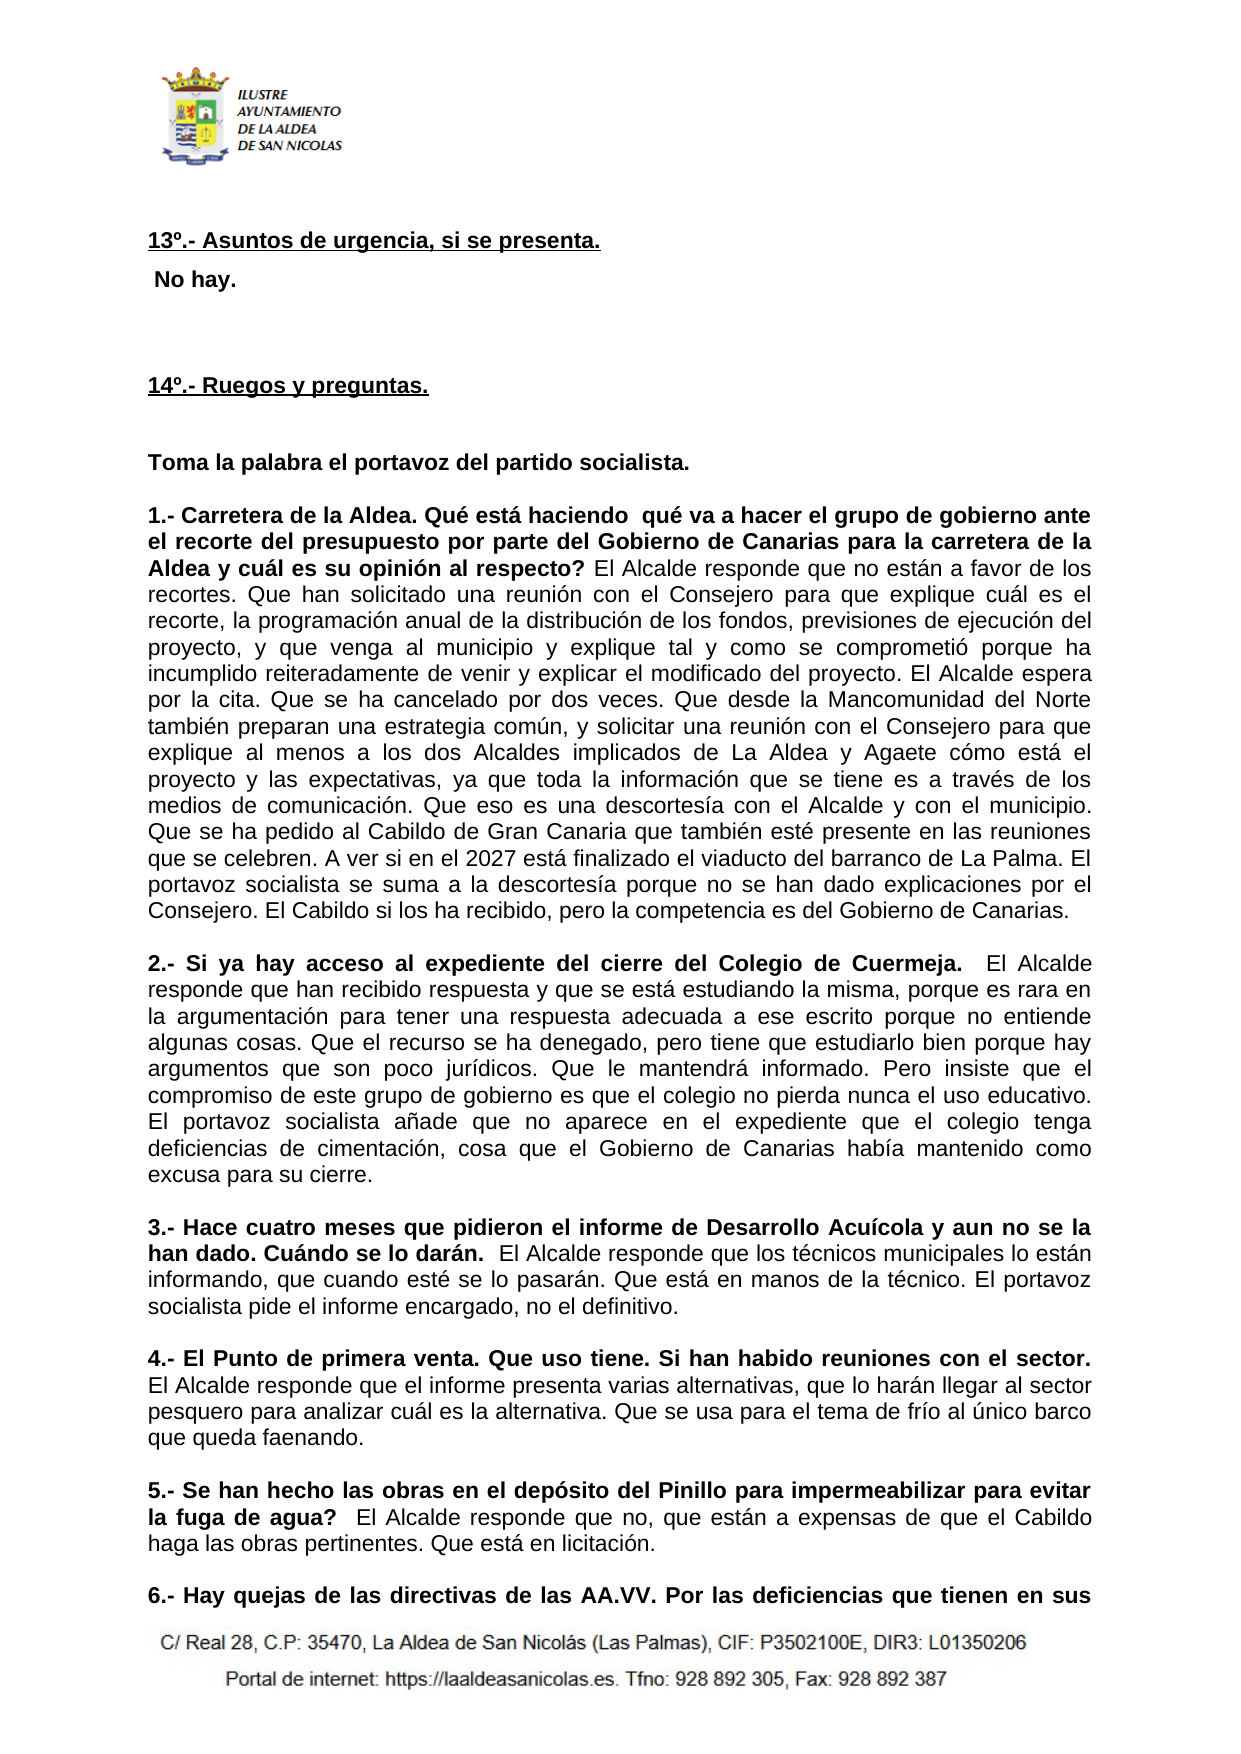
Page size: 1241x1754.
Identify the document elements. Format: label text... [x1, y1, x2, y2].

text 13º.- Asuntos de urgencia, si se presenta. [148, 227, 1093, 254]
text 1.- Carretera de la Aldea. Qué está haciendo qué va a hacer el grupo de gobierno ante el recorte del presupuesto por parte del Gobierno de Canarias para la carretera de la Aldea y cuál es su opinión al respecto? El Alcalde responde que no están a favor de los recortes. Que han solicitado una reunión con el Consejero para que explique cuál es el recorte, la programación anual de la distribución de los fondos, previsiones de ejecución del proyecto, y que venga al municipio y explique tal y como se comprometió porque ha incumplido reiteradamente de venir y explicar el modificado del proyecto. El Alcalde espera por la cita. Que se ha cancelado por dos veces. Que desde la Mancomunidad del Norte también preparan una estrategia común, y solicitar una reunión con el Consejero para que explique al menos a los dos Alcaldes implicados de La Aldea y Agaete cómo está el proyecto y las expectativas, ya que toda la información que se tiene es a través de los medios de comunicación. Que eso es una descortesía con el Alcalde y con el municipio. Que se ha pedido al Cabildo de Gran Canaria que también esté presente en las reuniones que se celebren. A ver si en el 2027 está finalizado el viaducto del barranco de La Palma. El portavoz socialista se suma a la descortesía porque no se han dado explicaciones por el Consejero. El Cabildo si los ha recibido, pero la competencia es del Gobierno de Canarias. [148, 502, 1093, 924]
text Toma la palabra el portavoz del partido socialista. [148, 449, 1093, 476]
text 5.- Se han hecho las obras en el depósito del Pinillo para impermeabilizar para evitar la fuga de agua? El Alcalde responde que no, que están a expensas de que el Cabildo haga las obras pertinentes. Que está en licitación. [148, 1477, 1093, 1556]
text 2.- Si ya hay acceso al expediente del cierre del Colegio de Cuermeja. El Alcalde responde que han recibido respuesta y que se está estudiando la misma, porque es rara en la argumentación para tener una respuesta adecuada a ese escrito porque no entiende algunas cosas. Que el recurso se ha denegado, pero tiene que estudiarlo bien porque hay argumentos que son poco jurídicos. Que le mantendrá informado. Pero insiste que el compromiso de este grupo de gobierno es que el colegio no pierda nunca el uso educativo. El portavoz socialista añade que no aparece en el expediente que el colegio tenga deficiencias de cimentación, cosa que el Gobierno de Canarias había mantenido como excusa para su cierre. [148, 950, 1093, 1187]
text 4.- El Punto de primera venta. Que uso tiene. Si han habido reuniones con el sector. El Alcalde responde que el informe presenta varias alternativas, que lo harán llegar al sector pesquero para analizar cuál es la alternativa. Que se usa para el tema de frío al único barco que queda faenando. [148, 1345, 1093, 1451]
text 14º.- Ruegos y preguntas. [148, 372, 1093, 398]
text 6.- Hay quejas de las directivas de las AA.VV. Por las deficiencias que tienen en sus [148, 1582, 1093, 1609]
picture [148, 59, 358, 173]
text No hay. [148, 266, 1093, 292]
picture [148, 1626, 1034, 1695]
text 3.- Hace cuatro meses que pidieron el informe de Desarrollo Acuícola y aun no se la han dado. Cuándo se lo darán. El Alcalde responde que los técnicos municipales lo están informando, que cuando esté se lo pasarán. Que está en manos de la técnico. El portavoz socialista pide el informe encargado, no el definitivo. [148, 1213, 1093, 1319]
